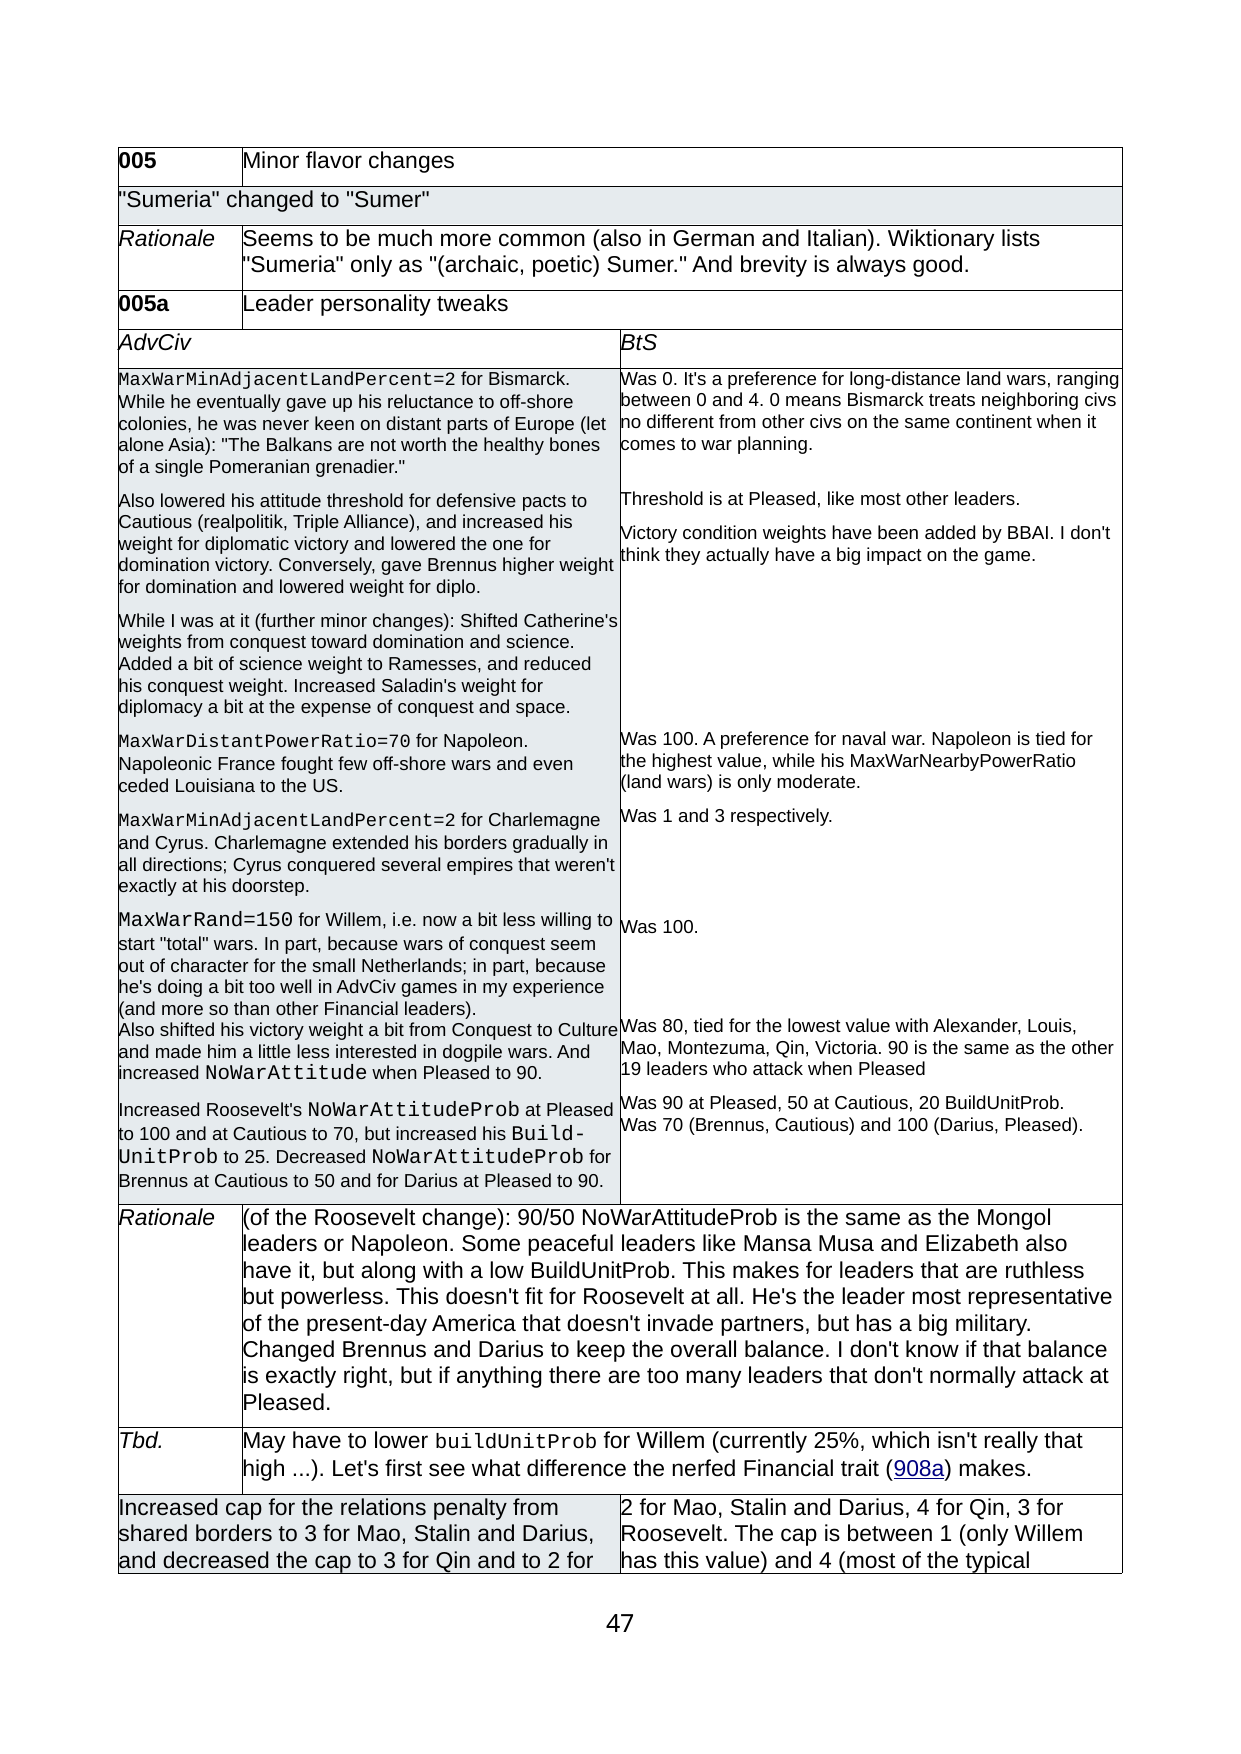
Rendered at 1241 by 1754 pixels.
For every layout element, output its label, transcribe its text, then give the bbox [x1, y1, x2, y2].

table_cell May have to lower buildUnitProb for Willem (currently 25%, which isn't really that high ...). Let's first see what difference the nerfed Financial trait (908a) makes. [243, 1428, 1122, 1494]
table_cell 2 for Mao, Stalin and Darius, 4 for Qin, 3 for Roosevelt. The cap is between 1 (only Willem has this value) and 4 (most of the typical [621, 1495, 1122, 1573]
table_cell "Sumeria" changed to "Sumer" [119, 187, 1122, 224]
table_cell 005a [119, 291, 242, 329]
table_cell Seems to be much more common (also in German and Italian). Wiktionary lists "Sumeria" only as "(archaic, poetic) Sumer." And brevity is always good. [243, 226, 1122, 290]
table_cell Increased cap for the relations penalty from shared borders to 3 for Mao, Stalin and Darius, and decreased the cap to 3 for Qin and to 2 for [119, 1495, 620, 1573]
table_cell AdvCiv [119, 330, 620, 367]
table_header 005 [119, 148, 242, 186]
table_cell Leader personality tweaks [243, 291, 1122, 329]
table_cell Rationale [119, 1205, 242, 1427]
table_cell MaxWarMinAdjacentLandPercent=2 for Bismarck. While he eventually gave up his reluctance to off-shore colonies, he was never keen on distant parts of Europe (let alone Asia): "The Balkans are not worth the healthy bones of a single Pomeranian grenadier." Also lowered his attitude threshold for defensive pacts to Cautious (realpolitik, Triple Alliance), and increased his weight for diplomatic victory and lowered the one for domination victory. Conversely, gave Brennus higher weight for domination and lowered weight for diplo. While I was at it (further minor changes): Shifted Catherine's weights from conquest toward domination and science. Added a bit of science weight to Ramesses, and reduced his conquest weight. Increased Saladin's weight for diplomacy a bit at the expense of conquest and space. MaxWarDistantPowerRatio=70 for Napoleon. Napoleonic France fought few off-shore wars and even ceded Louisiana to the US. MaxWarMinAdjacentLandPercent=2 for Charlemagne and Cyrus. Charlemagne extended his borders gradually in all directions; Cyrus conquered several empires that weren't exactly at his doorstep. MaxWarRand=150 for Willem, i.e. now a bit less willing to start "total" wars. In part, because wars of conquest seem out of character for the small Netherlands; in part, because he's doing a bit too well in AdvCiv games in my experience (and more so than other Financial leaders). Also shifted his victory weight a bit from Conquest to Culture and made him a little less interested in dogpile wars. And increased NoWarAttitude when Pleased to 90. Increased Roosevelt's NoWarAttitudeProb at Pleased to 100 and at Cautious to 70, but increased his Build­UnitProb to 25. Decreased NoWarAttitudeProb for Brennus at Cautious to 50 and for Darius at Pleased to 90. [119, 369, 620, 1204]
table_header Minor flavor changes [243, 148, 1122, 186]
table_cell Tbd. [119, 1428, 242, 1494]
table_cell Was 0. It's a preference for long-distance land wars, ranging between 0 and 4. 0 means Bismarck treats neighboring civs no different from other civs on the same continent when it comes to war planning. Threshold is at Pleased, like most other leaders. Victory condition weights have been added by BBAI. I don't think they actually have a big impact on the game. Was 100. A preference for naval war. Napoleon is tied for the highest value, while his MaxWarNearbyPowerRatio (land wars) is only moderate. Was 1 and 3 respectively. Was 100. Was 80, tied for the lowest value with Alexander, Louis, Mao, Montezuma, Qin, Victoria. 90 is the same as the other 19 leaders who attack when Pleased Was 90 at Pleased, 50 at Cautious, 20 BuildUnitProb. Was 70 (Brennus, Cautious) and 100 (Darius, Pleased). [621, 369, 1122, 1204]
table_cell BtS [621, 330, 1122, 367]
table_cell Rationale [119, 226, 242, 290]
table_cell (of the Roosevelt change): 90/50 NoWarAttitudeProb is the same as the Mongol leaders or Napoleon. Some peaceful leaders like Mansa Musa and Elizabeth also have it, but along with a low BuildUnitProb. This makes for leaders that are ruthless but powerless. This doesn't fit for Roosevelt at all. He's the leader most representative of the present-day America that doesn't invade partners, but has a big military. Changed Brennus and Darius to keep the overall balance. I don't know if that balance is exactly right, but if anything there are too many leaders that don't normally attack at Pleased. [243, 1205, 1122, 1427]
